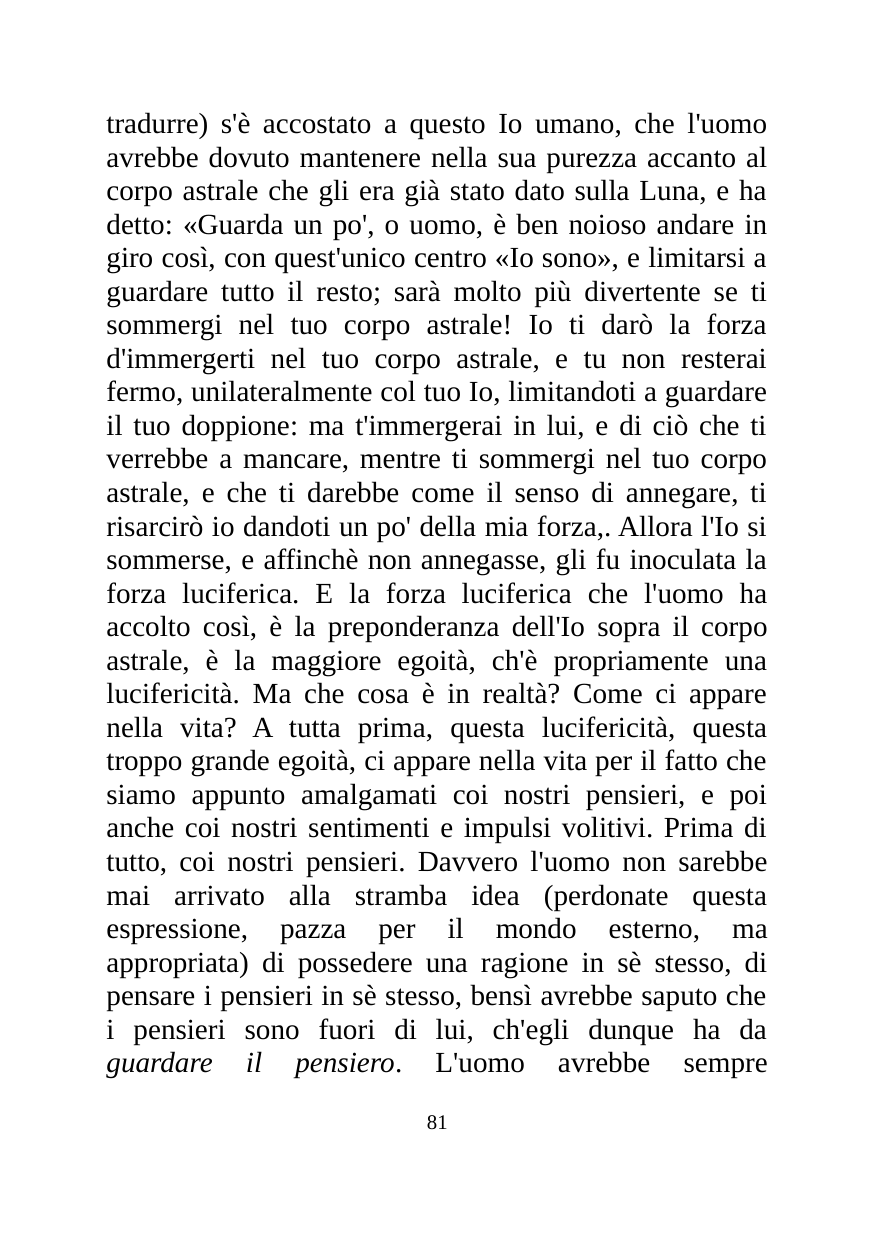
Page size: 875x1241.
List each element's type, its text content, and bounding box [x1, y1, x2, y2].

text tradurre) s'è accostato a questo Io umano, che l'uomo avrebbe dovuto mantenere nella sua purezza accanto al corpo astrale che gli era già stato dato sulla Luna, e ha detto: «Guarda un po', o uomo, è ben noioso andare in giro così, con quest'unico centro «Io sono», e limitarsi a guardare tutto il resto; sarà molto più divertente se ti sommergi nel tuo corpo astrale! Io ti darò la forza d'immergerti nel tuo corpo astrale, e tu non resterai fermo, unilateralmente col tuo Io, limitandoti a guardare il tuo doppione: ma t'immergerai in lui, e di ciò che ti verrebbe a mancare, mentre ti sommergi nel tuo corpo astrale, e che ti darebbe come il senso di annegare, ti risarcirò io dandoti un po' della mia forza,. Allora l'Io si sommerse, e affinchè non annegasse, gli fu inoculata la forza luciferica. E la forza luciferica che l'uomo ha accolto così, è la preponderanza dell'Io sopra il corpo astrale, è la maggiore egoità, ch'è propriamente una lucifericità. Ma che cosa è in realtà? Come ci appare nella vita? A tutta prima, questa lucifericità, questa troppo grande egoità, ci appare nella vita per il fatto che siamo appunto amalgamati coi nostri pensieri, e poi anche coi nostri sentimenti e impulsi volitivi. Prima di tutto, coi nostri pensieri. Davvero l'uomo non sarebbe mai arrivato alla stramba idea (perdonate questa espressione, pazza per il mondo esterno, ma appropriata) di possedere una ragione in sè stesso, di pensare i pensieri in sè stesso, bensì avrebbe saputo che i pensieri sono fuori di lui, ch'egli dunque ha da guardare il pensiero. L'uomo avrebbe sempre [106, 106, 768, 1079]
